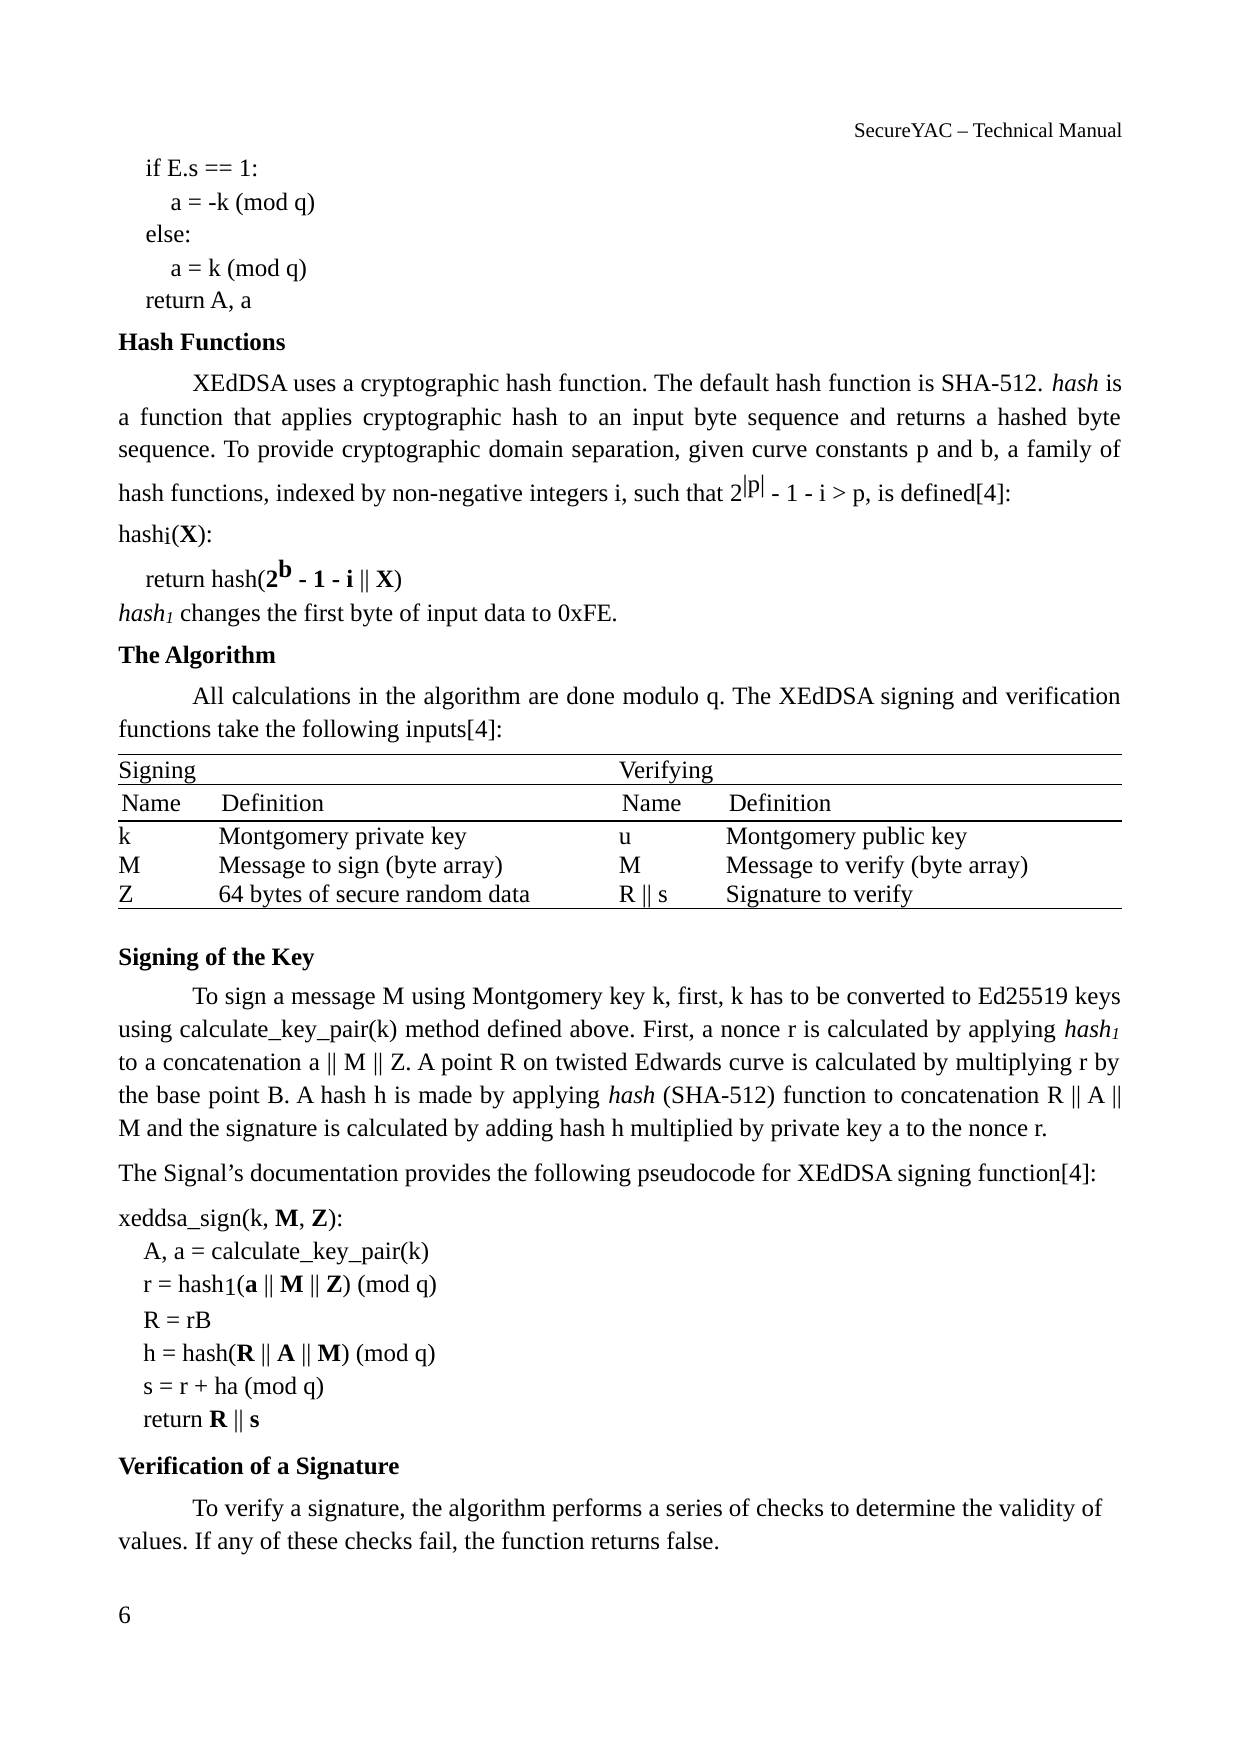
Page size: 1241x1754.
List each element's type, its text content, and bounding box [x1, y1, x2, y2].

text XEdDSA uses a cryptographic hash function. The default hash function is SHA-512. hash is a function that applies cryptographic hash to an input byte sequence and returns a hashed byte sequence. To provide cryptographic domain separation, given curve constants p and b, a family of hash functions, indexed by non-negative integers i, such that 2|p| - 1 - i > p, is defined[4]: [118, 368, 1122, 507]
table_cell M [118, 850, 218, 879]
text The Signal’s documentation provides the following pseudocode for XEdDSA signing function[4]: [118, 1158, 1122, 1187]
table_cell Definition [726, 785, 1122, 820]
text All calculations in the algorithm are done modulo q. The XEdDSA signing and verification functions take the following inputs[4]: [118, 681, 1122, 743]
table_cell u [619, 822, 726, 850]
text else: [118, 219, 1122, 248]
text To sign a message M using Montgomery key k, first, k has to be converted to Ed25519 keys using calculate_key_pair(k) method defined above. First, a nonce r is calculated by applying hash1 to a concatenation a || M || Z. A point R on twisted Edwards curve is calculated by multiplying r by the base point B. A hash h is made by applying hash (SHA-512) function to concatenation R || A || M and the signature is calculated by adding hash h multiplied by private key a to the nonce r. [118, 981, 1122, 1142]
subtitle Verification of a Signature [118, 1451, 1122, 1480]
subtitle Hash Functions [118, 327, 1122, 356]
text hash1 changes the first byte of input data to 0xFE. [118, 598, 1122, 627]
table_cell Name [118, 785, 218, 820]
text a = -k (mod q) [118, 187, 1122, 215]
table_cell Signature to verify [726, 879, 1122, 908]
table_cell Name [619, 785, 726, 820]
table_cell Definition [218, 785, 619, 820]
table_cell M [619, 850, 726, 879]
text To verify a signature, the algorithm performs a series of checks to determine the validity of values. If any of these checks fail, the function returns false. [118, 1493, 1122, 1554]
text Signing of the Key [118, 942, 1122, 971]
table_cell Message to verify (byte array) [726, 850, 1122, 879]
table_cell R || s [619, 879, 726, 908]
table_cell Z [118, 879, 218, 908]
table_header Verifying [619, 755, 1122, 784]
text xeddsa_sign(k, M, Z): A, a = calculate_key_pair(k) r = hash1(a || M || Z) (mod q) R = rB h = hash(R || A || M) (mod q) s = r + ha (mod q) return R || s [118, 1203, 1122, 1433]
text if E.s == 1: [118, 153, 1122, 182]
table_cell k [118, 822, 218, 850]
text a = k (mod q) [118, 253, 1122, 281]
table_cell 64 bytes of secure random data [218, 879, 619, 908]
table_cell Montgomery private key [218, 822, 619, 850]
table_cell Message to sign (byte array) [218, 850, 619, 879]
table_cell Montgomery public key [726, 822, 1122, 850]
text return A, a [118, 286, 1122, 314]
subtitle The Algorithm [118, 640, 1122, 669]
table_header Signing [118, 755, 619, 784]
text return hash(2b - 1 - i || X) [118, 554, 1122, 593]
text hashi(X): [118, 519, 1122, 550]
